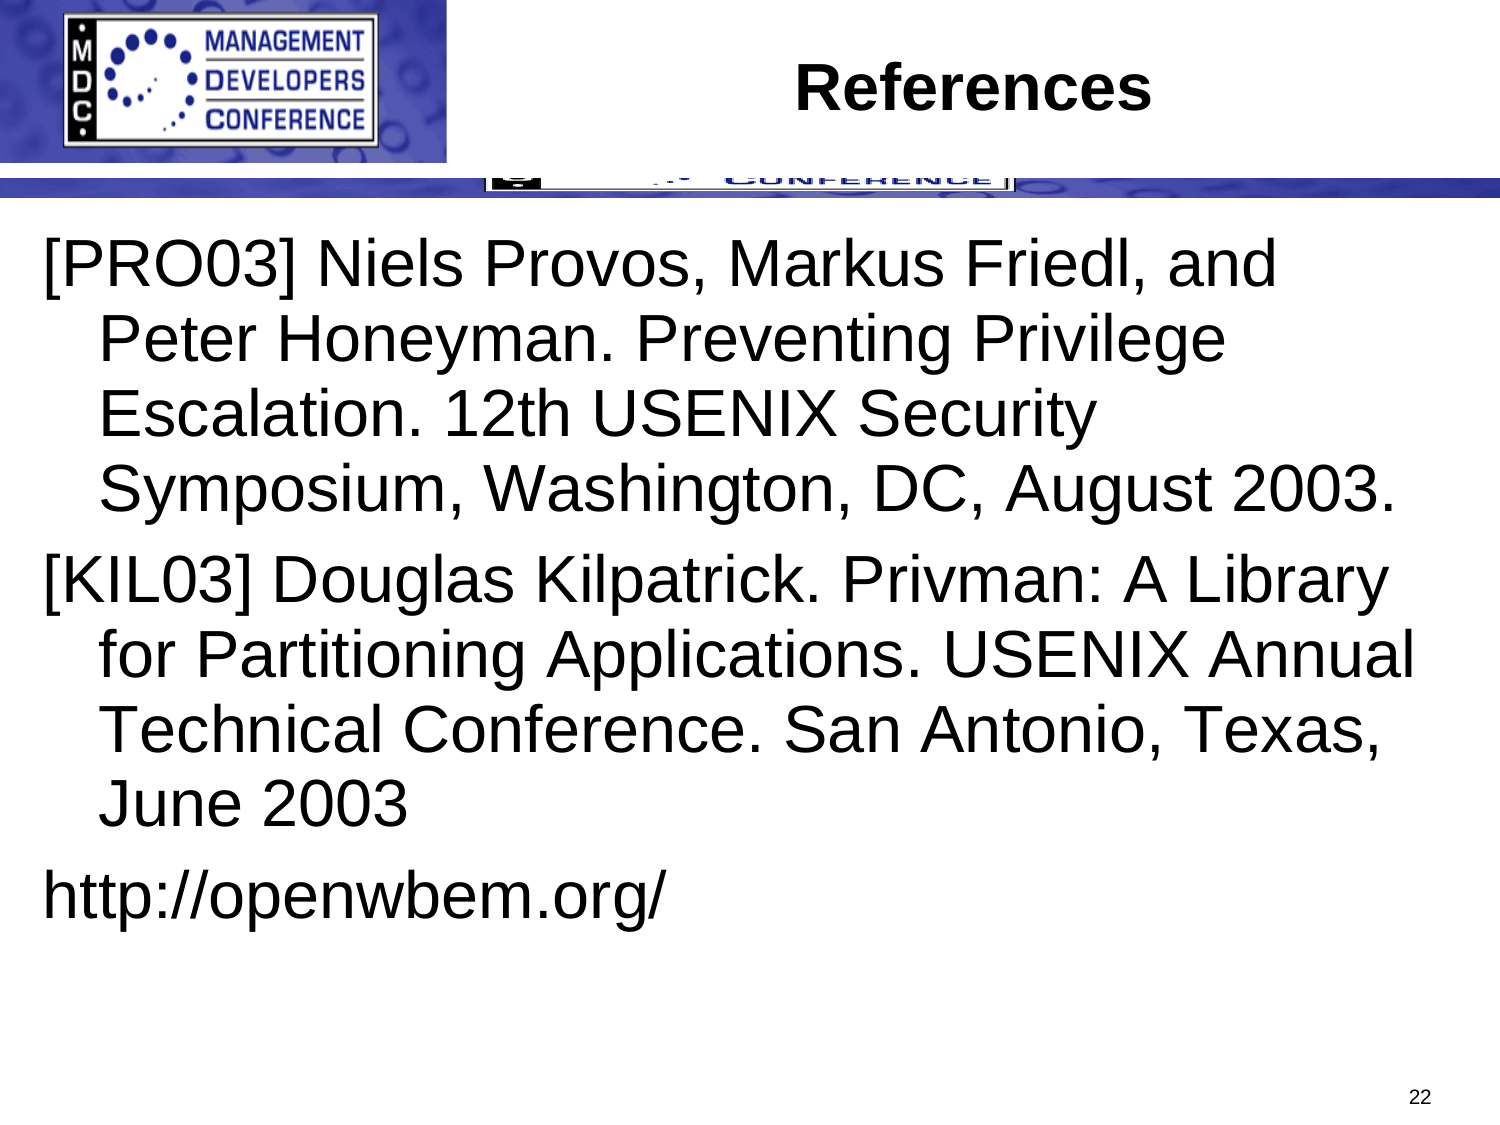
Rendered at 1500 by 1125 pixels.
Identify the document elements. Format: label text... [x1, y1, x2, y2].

title References [447, 0, 1500, 176]
picture [0, 0, 447, 163]
picture [0, 178, 1500, 198]
list [PRO03] Niels Provos, Markus Friedl, and Peter Honeyman. Preventing Privilege Escalation. 12th USENIX Security Symposium, Washington, DC, August 2003. [KIL03] Douglas Kilpatrick. Privman: A Library for Partitioning Applications. USENIX Annual Technical Conference. San Antonio, Texas, June 2003 http://openwbem.org/ [42, 226, 1433, 1082]
